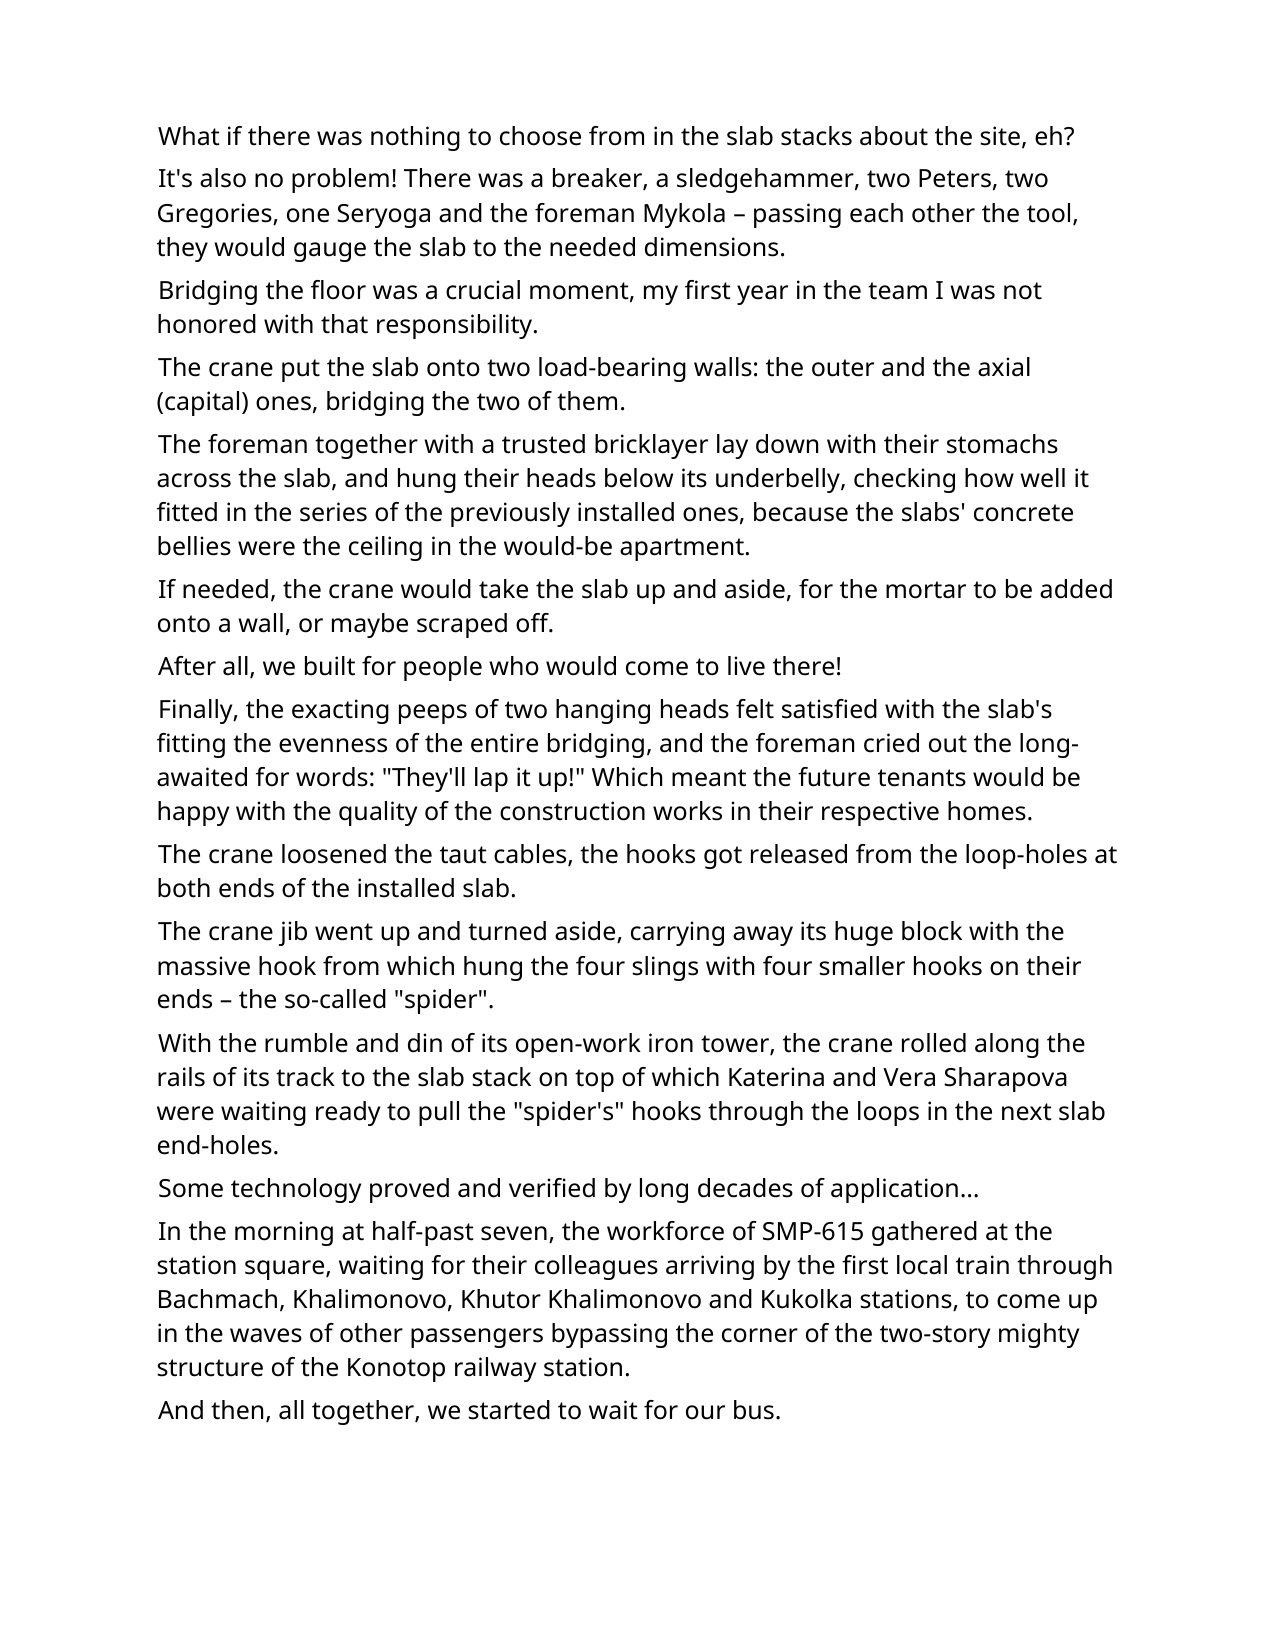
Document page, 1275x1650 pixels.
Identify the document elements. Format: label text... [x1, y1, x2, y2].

text With the rumble and din of its open-work iron tower, the crane rolled along the rails of its track to the slab stack on top of which Katerina and Vera Sharapova were waiting ready to pull the "spider's" hooks through the loops in the next slab end-holes. [156, 1025, 1118, 1161]
text The crane jib went up and turned aside, carrying away its huge block with the massive hook from which hung the four slings with four smaller hooks on their ends – the so-called "spider". [156, 914, 1118, 1016]
text The crane loosened the taut cables, the hooks got released from the loop-holes at both ends of the installed slab. [156, 837, 1118, 905]
text What if there was nothing to choose from in the slab stacks about the site, eh? [156, 118, 1118, 152]
text Some technology proved and verified by long decades of application… [156, 1170, 1118, 1204]
text The crane put the slab onto two load-bearing walls: the outer and the axial (capital) ones, bridging the two of them. [156, 349, 1118, 417]
text And then, all together, we started to wait for our bus. [156, 1393, 1118, 1427]
text In the morning at half-past seven, the workforce of SMP-615 gathered at the station square, waiting for their colleagues arriving by the first local train through Bachmach, Khalimonovo, Khutor Khalimonovo and Kukolka stations, to come up in the waves of other passengers bypassing the corner of the two-story mighty structure of the Konotop railway station. [156, 1213, 1118, 1384]
text After all, we built for people who would come to live there! [156, 649, 1118, 683]
text It's also no problem! There was a breaker, a sledgehammer, two Peters, two Gregories, one Seryoga and the foreman Mykola – passing each other the tool, they would gauge the slab to the needed dimensions. [156, 161, 1118, 263]
text Finally, the exacting peeps of two hanging heads felt satisfied with the slab's fitting the evenness of the entire bridging, and the foreman cried out the long-awaited for words: "They'll lap it up!" Which meant the future tenants would be happy with the quality of the construction works in their respective homes. [156, 692, 1118, 828]
text If needed, the crane would take the slab up and aside, for the mortar to be added onto a wall, or maybe scraped off. [156, 572, 1118, 640]
text Bridging the floor was a crucial moment, my first year in the team I was not honored with that responsibility. [156, 272, 1118, 340]
text The foreman together with a trusted bricklayer lay down with their stomachs across the slab, and hung their heads below its underbelly, checking how well it fitted in the series of the previously installed ones, because the slabs' concrete bellies were the ceiling in the would-be apartment. [156, 426, 1118, 563]
